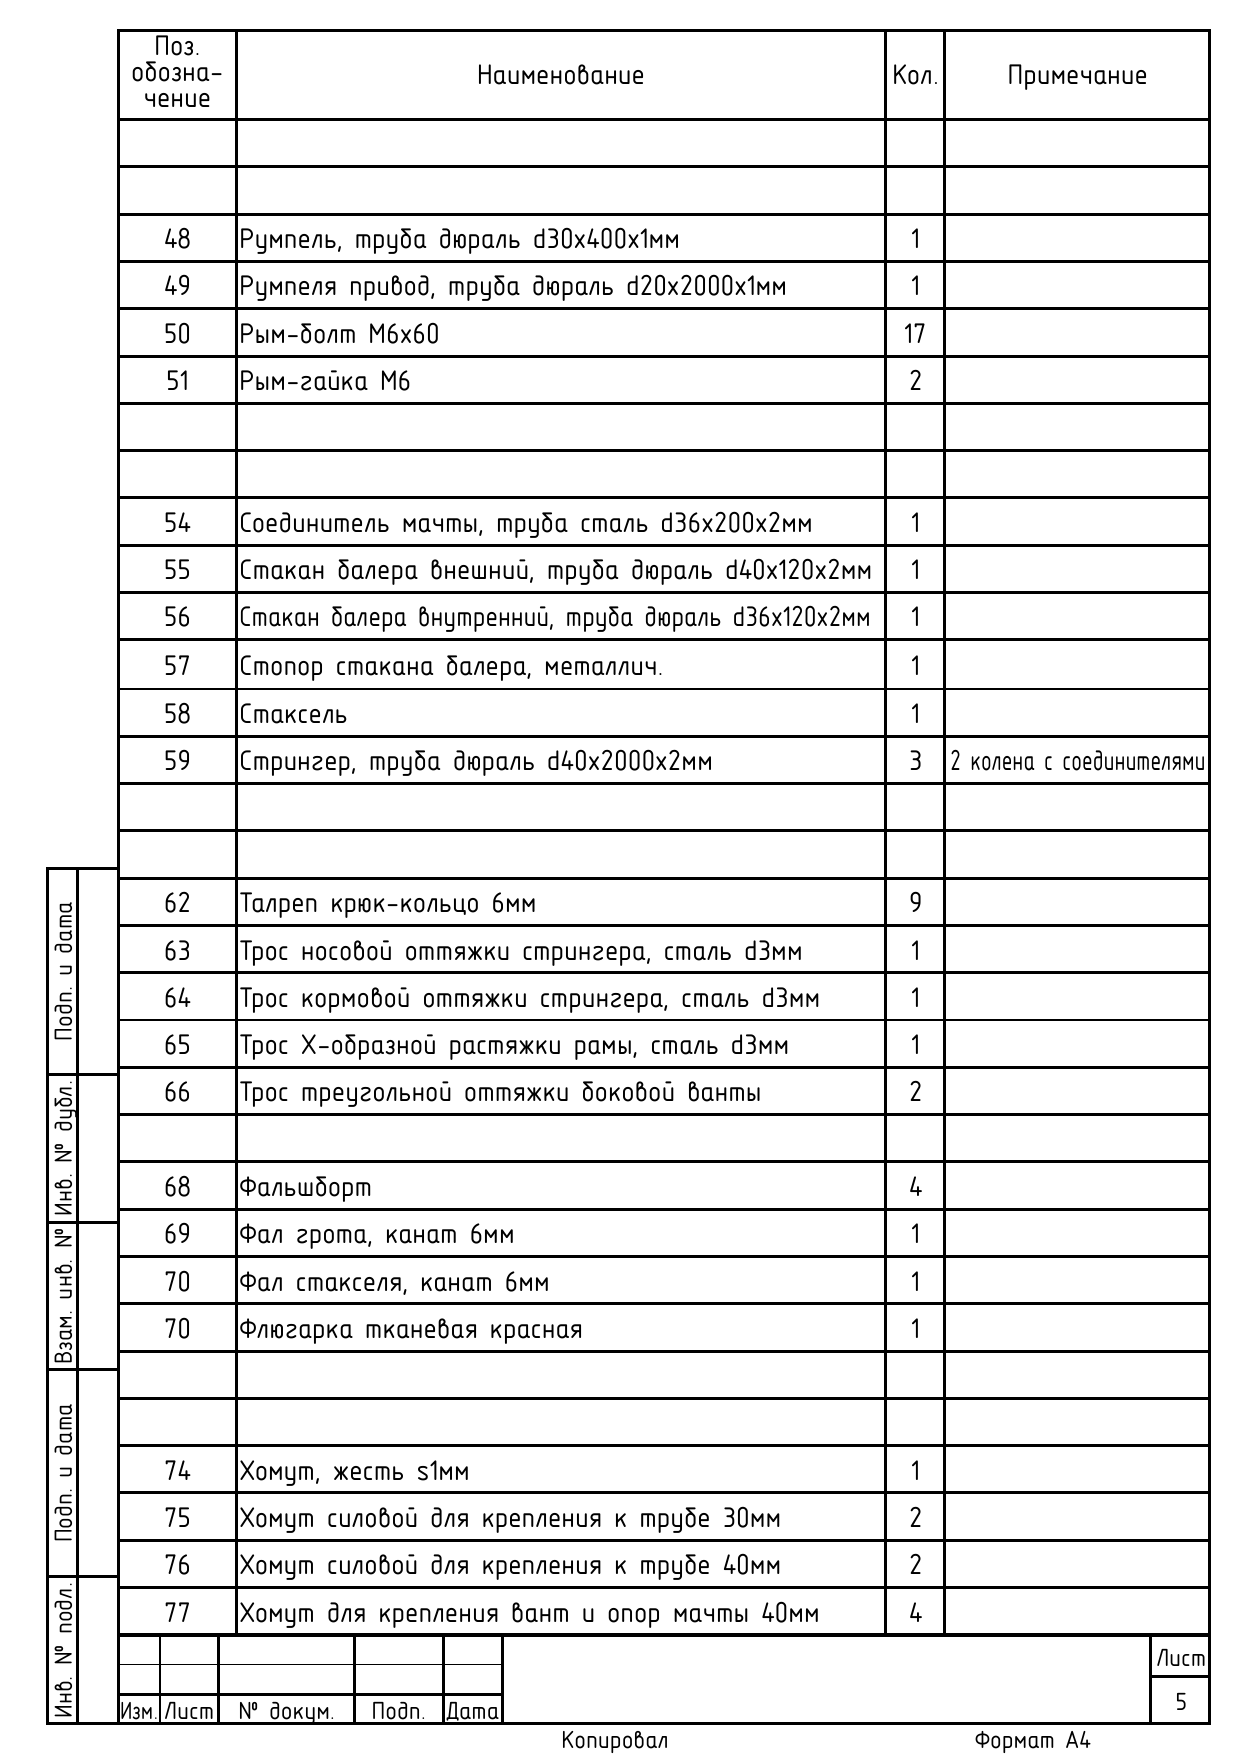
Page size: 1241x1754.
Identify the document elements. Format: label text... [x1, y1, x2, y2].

table_cell [946, 358, 1211, 402]
table_cell 63 [119, 927, 235, 971]
table_cell 1 [887, 1258, 943, 1302]
table_cell [946, 927, 1211, 971]
table_cell 4 [887, 1589, 943, 1633]
table_cell [118, 121, 235, 165]
table_cell 57 [118, 641, 235, 687]
table_cell [946, 1494, 1211, 1539]
table_cell Талреп крюк-кольцо 6мм [238, 880, 884, 924]
table_cell 51 [118, 358, 235, 402]
table_cell [946, 1589, 1211, 1633]
table_cell [946, 121, 1211, 165]
table_cell 17 [887, 310, 943, 354]
table_cell [887, 1116, 943, 1160]
table_cell 69 [119, 1211, 235, 1255]
table_cell 1 [887, 1211, 943, 1255]
table_cell 2 [887, 358, 943, 402]
table_cell 70 [119, 1305, 235, 1349]
table_cell 1 [887, 641, 943, 687]
table_cell Фал стакселя, канат 6мм [238, 1258, 884, 1302]
table_cell 66 [119, 1069, 235, 1113]
table_cell 1 [887, 594, 943, 638]
table_cell 2 [887, 1494, 943, 1539]
table_cell [946, 216, 1211, 260]
table_cell Фальшборт [238, 1163, 884, 1208]
table_cell 1 [887, 690, 943, 735]
table_cell Хомут, жесть s1мм [238, 1447, 884, 1491]
table_cell 2 [887, 1542, 943, 1586]
table_cell [946, 547, 1211, 591]
table_cell 58 [118, 690, 235, 735]
table_cell 4 [887, 1163, 943, 1208]
table_cell Румпеля привод, труба дюраль d20x2000х1мм [238, 263, 884, 307]
table_cell 54 [118, 499, 235, 544]
table_cell [118, 785, 235, 829]
table_cell Рым-болт М6х60 [238, 310, 884, 354]
table_cell [946, 1211, 1211, 1255]
table_cell [119, 1400, 235, 1444]
table_cell 62 [119, 880, 235, 924]
table_cell 56 [118, 594, 235, 638]
table_cell Трос треугольной оттяжки боковой ванты [238, 1069, 884, 1113]
table_cell [118, 832, 235, 877]
table_cell 1 [887, 499, 943, 544]
table_cell 49 [118, 263, 235, 307]
table_cell 1 [887, 927, 943, 971]
table_cell 9 [887, 880, 943, 924]
table_cell [238, 1116, 884, 1160]
table_cell Фал грота, канат 6мм [238, 1211, 884, 1255]
table_cell [946, 1447, 1211, 1491]
table_cell 50 [118, 310, 235, 354]
table_cell [238, 785, 884, 829]
table_cell 75 [119, 1494, 235, 1539]
table_cell Хомут силовой для крепления к трубе 30мм [238, 1494, 884, 1539]
table_cell 48 [118, 216, 235, 260]
table_cell [119, 1353, 235, 1397]
table_cell [946, 1021, 1211, 1066]
table_cell [946, 452, 1211, 496]
table_cell [118, 168, 235, 213]
table_cell [238, 1400, 884, 1444]
table_cell 65 [119, 1021, 235, 1066]
table_cell [946, 168, 1211, 213]
table_cell [946, 1116, 1211, 1160]
table_cell Хомут для крепления вант и опор мачты 40мм [238, 1589, 884, 1633]
table_cell [118, 452, 235, 496]
table_cell [238, 1353, 884, 1397]
table_cell [238, 121, 884, 165]
table_header Примечание [946, 30, 1211, 118]
table_cell [946, 832, 1211, 877]
table_cell Трос носовой оттяжки стрингера, сталь d3мм [238, 927, 884, 971]
table_cell 1 [887, 1447, 943, 1491]
table_cell 1 [887, 1021, 943, 1066]
table_cell Стакан балера внутренний, труба дюраль d36x120x2мм [238, 594, 884, 638]
table_cell Рым-гайка М6 [238, 358, 884, 402]
table_cell 55 [118, 547, 235, 591]
table_cell [946, 974, 1211, 1018]
table_cell 3 [887, 738, 943, 782]
table_cell [238, 832, 884, 877]
table_cell 59 [118, 738, 235, 782]
table_cell Соединитель мачты, труба сталь d36x200x2мм [238, 499, 884, 544]
table_cell [946, 880, 1211, 924]
table_cell 77 [119, 1589, 235, 1633]
table_cell 1 [887, 974, 943, 1018]
table_cell [238, 168, 884, 213]
table_cell [119, 1116, 235, 1160]
table_cell [946, 1353, 1211, 1397]
table_header Поз. обозна- чение [118, 30, 235, 118]
table_cell [946, 641, 1211, 687]
table_cell 70 [119, 1258, 235, 1302]
table_cell [946, 1400, 1211, 1444]
table_cell 74 [119, 1447, 235, 1491]
table_cell 76 [119, 1542, 235, 1586]
table_cell Румпель, труба дюраль d30x400x1мм [238, 216, 884, 260]
table_cell 1 [887, 1305, 943, 1349]
table_cell [946, 1542, 1211, 1586]
table_cell [946, 499, 1211, 544]
table_cell Стакан балера внешний, труба дюраль d40x120x2мм [238, 547, 884, 591]
table_cell [946, 263, 1211, 307]
table_cell Трос Х-образной растяжки рамы, сталь d3мм [238, 1021, 884, 1066]
table_cell [946, 1069, 1211, 1113]
table_cell 1 [887, 216, 943, 260]
table_cell [887, 452, 943, 496]
table_cell Стрингер, труба дюраль d40x2000x2мм [238, 738, 884, 782]
table_cell 1 [887, 547, 943, 591]
table_cell Трос кормовой оттяжки стрингера, сталь d3мм [238, 974, 884, 1018]
table_cell Флюгарка тканевая красная [238, 1305, 884, 1349]
table_header Наименование [238, 30, 884, 118]
table_cell [946, 405, 1211, 449]
table_cell [946, 785, 1211, 829]
table_cell [887, 168, 943, 213]
table_cell [946, 1305, 1211, 1349]
table_cell [946, 310, 1211, 354]
table_cell [887, 121, 943, 165]
table_cell [887, 1353, 943, 1397]
table_cell 2 [887, 1069, 943, 1113]
table_cell [887, 785, 943, 829]
table_cell [946, 1258, 1211, 1302]
table_cell Стаксель [238, 690, 884, 735]
table_cell [887, 832, 943, 877]
table_cell [946, 690, 1211, 735]
table_cell [946, 594, 1211, 638]
table_cell [887, 405, 943, 449]
table_cell [118, 405, 235, 449]
table_cell 68 [119, 1163, 235, 1208]
table_header Кол. [887, 30, 943, 118]
table_cell Стопор стакана балера, металлич. [238, 641, 884, 687]
table_cell Хомут силовой для крепления к трубе 40мм [238, 1542, 884, 1586]
table_cell [238, 452, 884, 496]
table_cell 1 [887, 263, 943, 307]
table_cell 64 [119, 974, 235, 1018]
table_cell 2 колена с соединителями [946, 738, 1211, 782]
table_cell [887, 1400, 943, 1444]
table_cell [946, 1163, 1211, 1208]
table_cell [238, 405, 884, 449]
